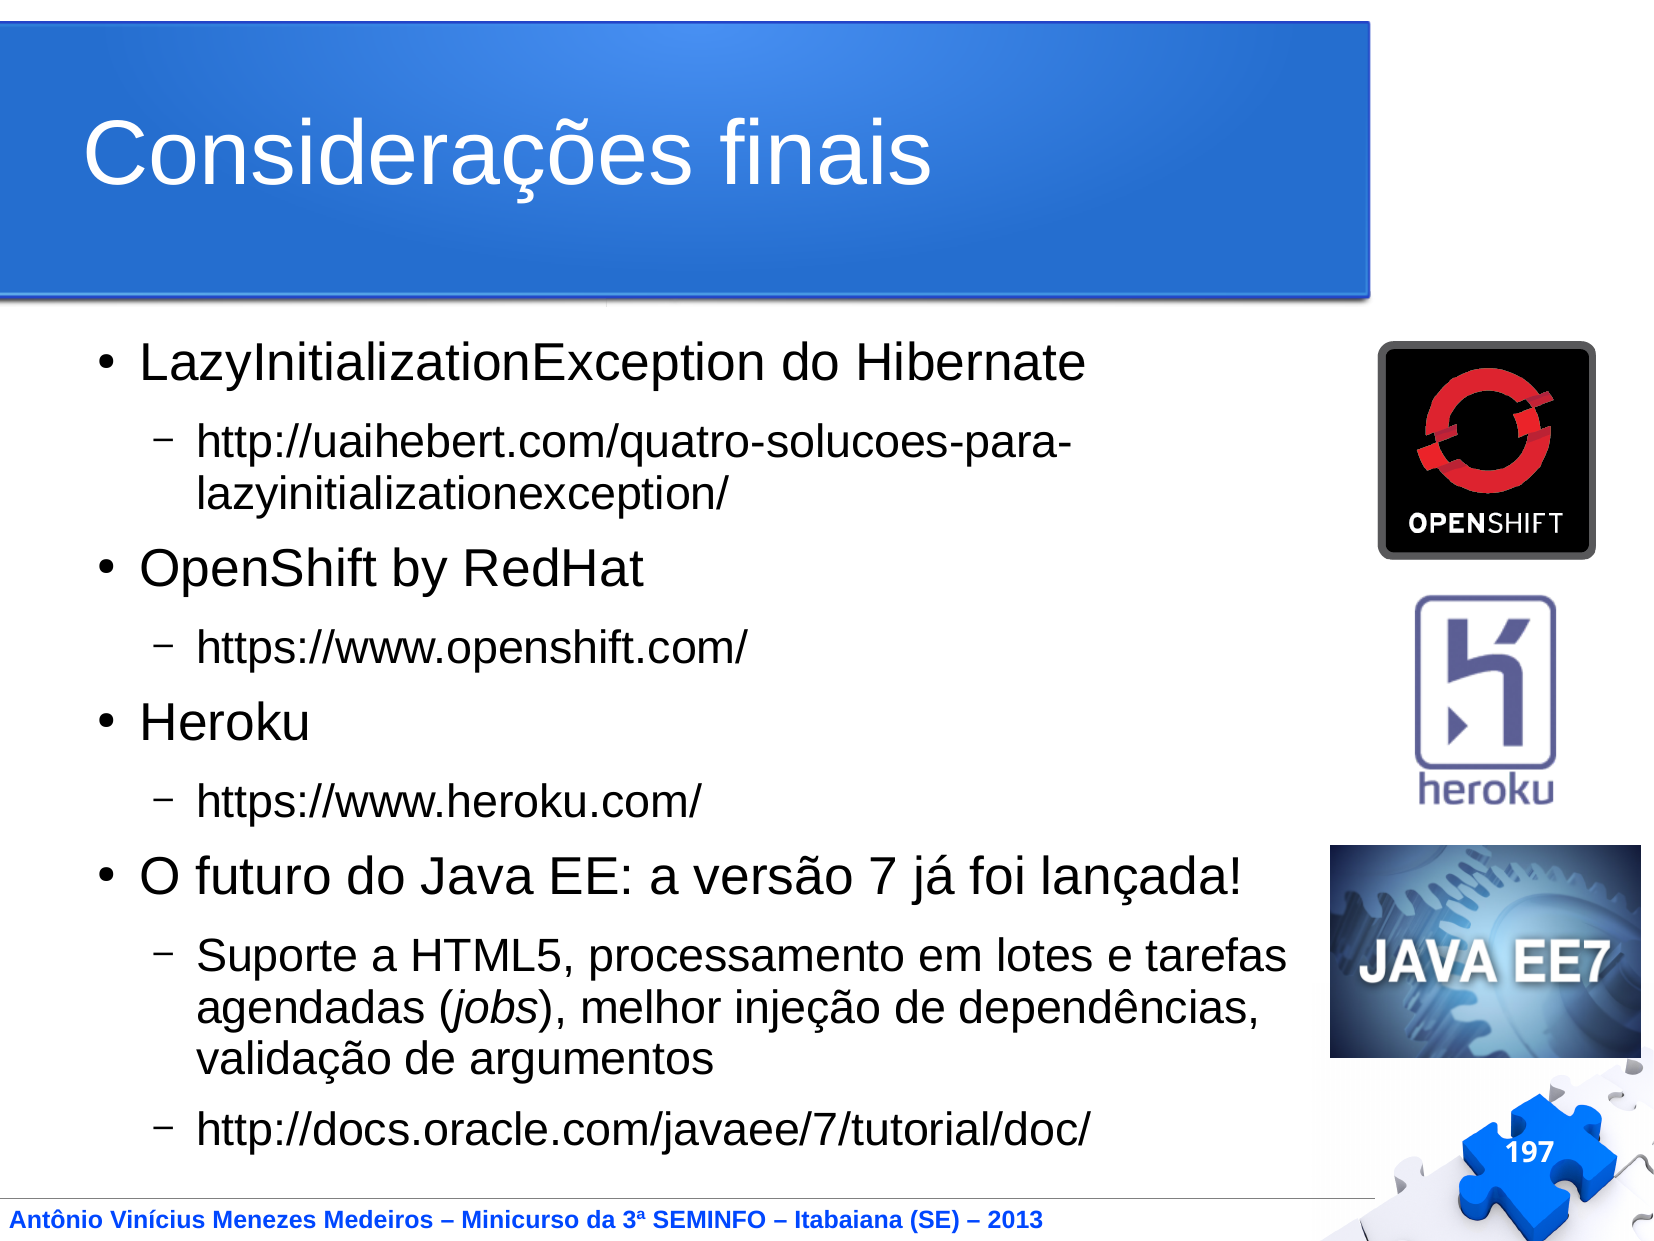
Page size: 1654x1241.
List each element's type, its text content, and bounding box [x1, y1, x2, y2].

picture [1311, 845, 1654, 1241]
picture [1377, 589, 1596, 808]
list LazyInitializationException do Hibernate http://uaihebert.com/quatro-solucoes-para-lazyinitializationexception/ OpenShift by RedHat https://www.openshift.com/ Heroku https://www.heroku.com/ O futuro do Java EE: a versão 7 já foi lançada! Suporte a HTML5, processamento em lotes e tarefas agendadas (jobs), melhor injeção de dependências, validação de argumentos http://docs.oracle.com/javaee/7/tutorial/doc/ [82, 332, 1356, 1162]
picture [1377, 341, 1596, 560]
picture [0, 21, 1375, 307]
title Considerações finais [82, 49, 1323, 257]
